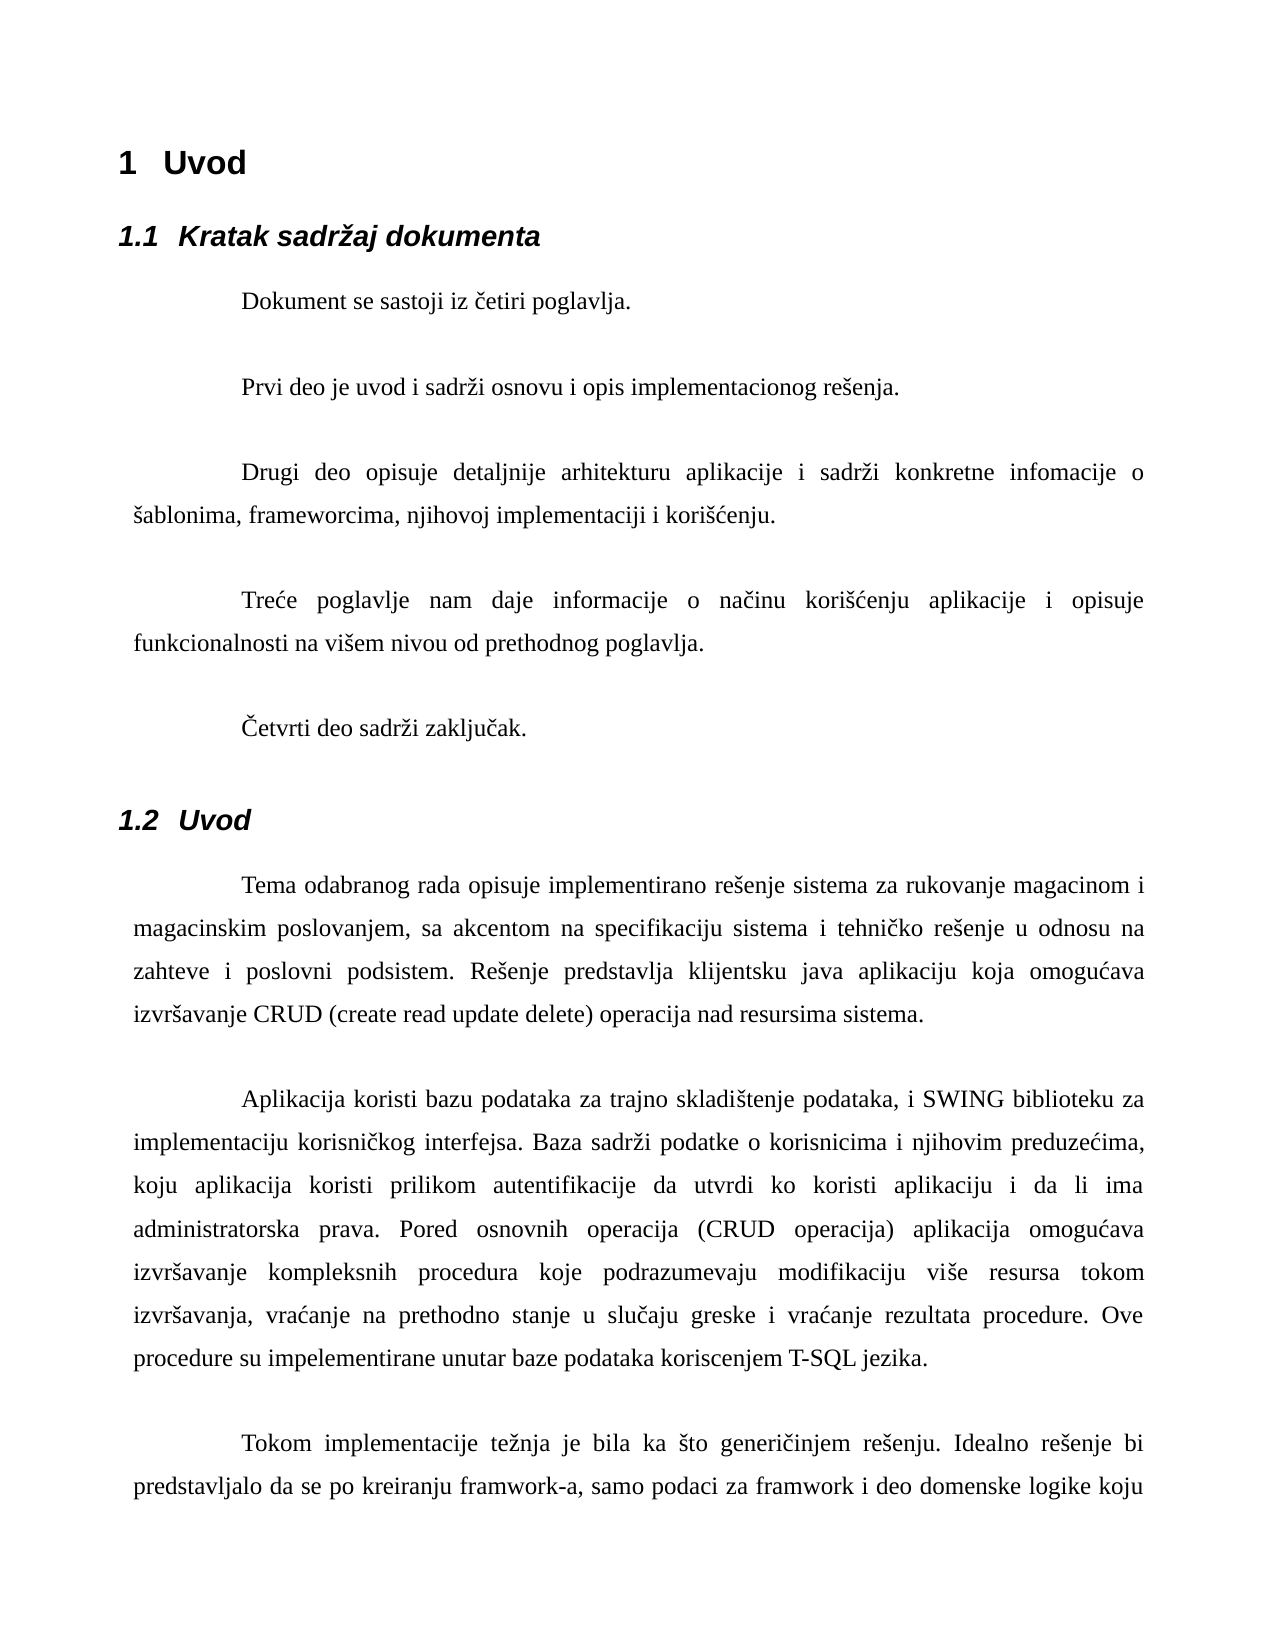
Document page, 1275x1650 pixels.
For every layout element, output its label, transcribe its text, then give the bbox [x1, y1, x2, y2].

text Tokom implementacije težnja je bila ka što generičinjem rešenju. Idealno rešenje bi predstavljalo da se po kreiranju framwork-a, samo podaci za framwork i deo domenske logike koju [133, 1428, 1145, 1500]
text Dokument se sastoji iz četiri poglavlja. [133, 286, 1145, 315]
subtitle Uvod [118, 143, 1157, 182]
text Četvrti deo sadrži zaključak. [133, 713, 1145, 742]
subtitle Kratak sadržaj dokumenta [118, 219, 1157, 253]
text Prvi deo je uvod i sadrži osnovu i opis implementacionog rešenja. [133, 372, 1145, 400]
text Drugi deo opisuje detaljnije arhitekturu aplikacije i sadrži konkretne infomacije o šablonima, frameworcima, njihovoj implementaciji i korišćenju. [133, 457, 1145, 529]
subtitle Uvod [118, 803, 1157, 836]
text Treće poglavlje nam daje informacije o načinu korišćenju aplikacije i opisuje funkcionalnosti na višem nivou od prethodnog poglavlja. [133, 585, 1145, 657]
text Tema odabranog rada opisuje implementirano rešenje sistema za rukovanje magacinom i magacinskim poslovanjem, sa akcentom na specifikaciju sistema i tehničko rešenje u odnosu na zahteve i poslovni podsistem. Rešenje predstavlja klijentsku java aplikaciju koja omogućava izvršavanje CRUD (create read update delete) operacija nad resursima sistema. [133, 870, 1145, 1028]
text Aplikacija koristi bazu podataka za trajno skladištenje podataka, i SWING biblioteku za implementaciju korisničkog interfejsa. Baza sadrži podatke o korisnicima i njihovim preduzećima, koju aplikacija koristi prilikom autentifikacije da utvrdi ko koristi aplikaciju i da li ima administratorska prava. Pored osnovnih operacija (CRUD operacija) aplikacija omogućava izvršavanje kompleksnih procedura koje podrazumevaju modifikaciju više resursa tokom izvršavanja, vraćanje na prethodno stanje u slučaju greske i vraćanje rezultata procedure. Ove procedure su impelementirane unutar baze podataka koriscenjem T-SQL jezika. [133, 1084, 1145, 1372]
